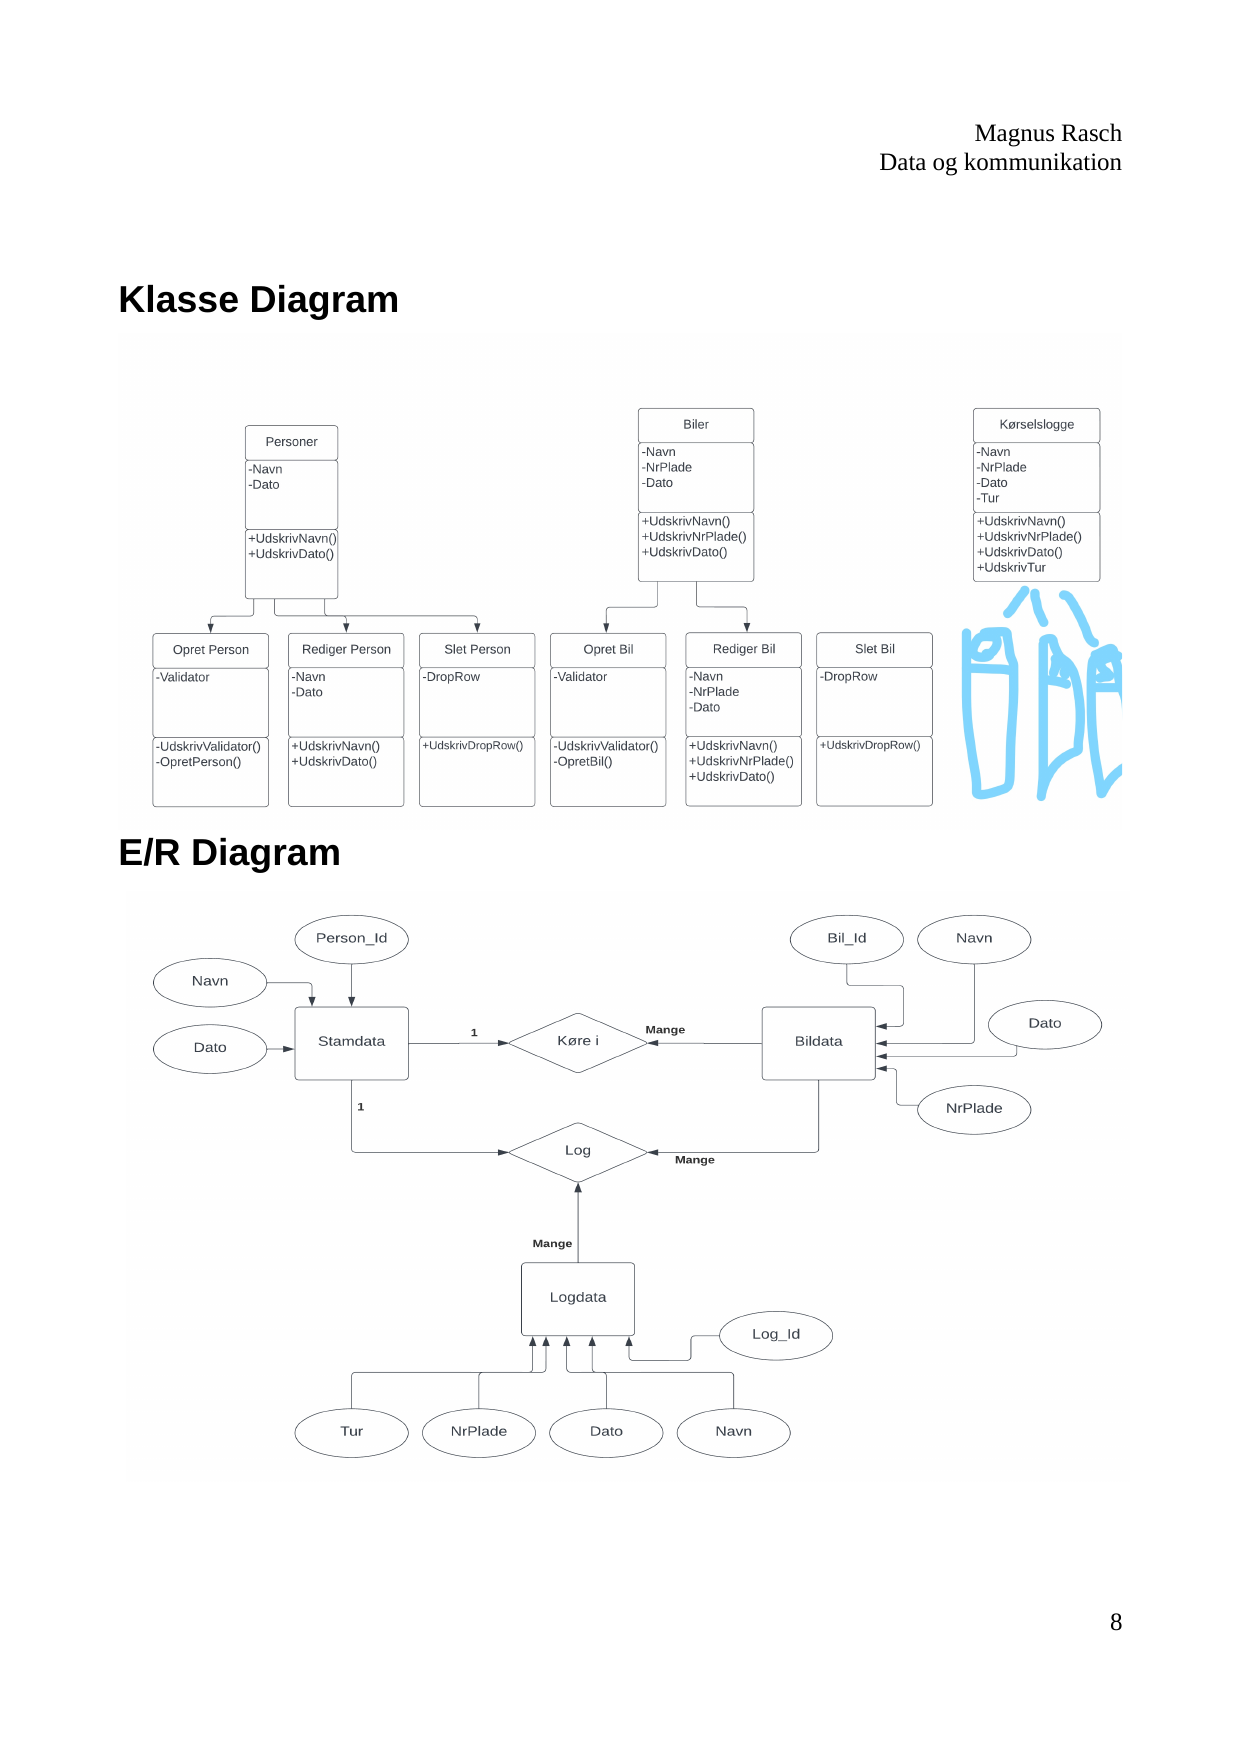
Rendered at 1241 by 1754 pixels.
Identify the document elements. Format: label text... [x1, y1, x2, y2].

picture [118, 333, 1123, 830]
subtitle Klasse Diagram [118, 278, 1122, 321]
picture [126, 891, 1130, 1482]
subtitle E/R Diagram [118, 830, 1122, 873]
